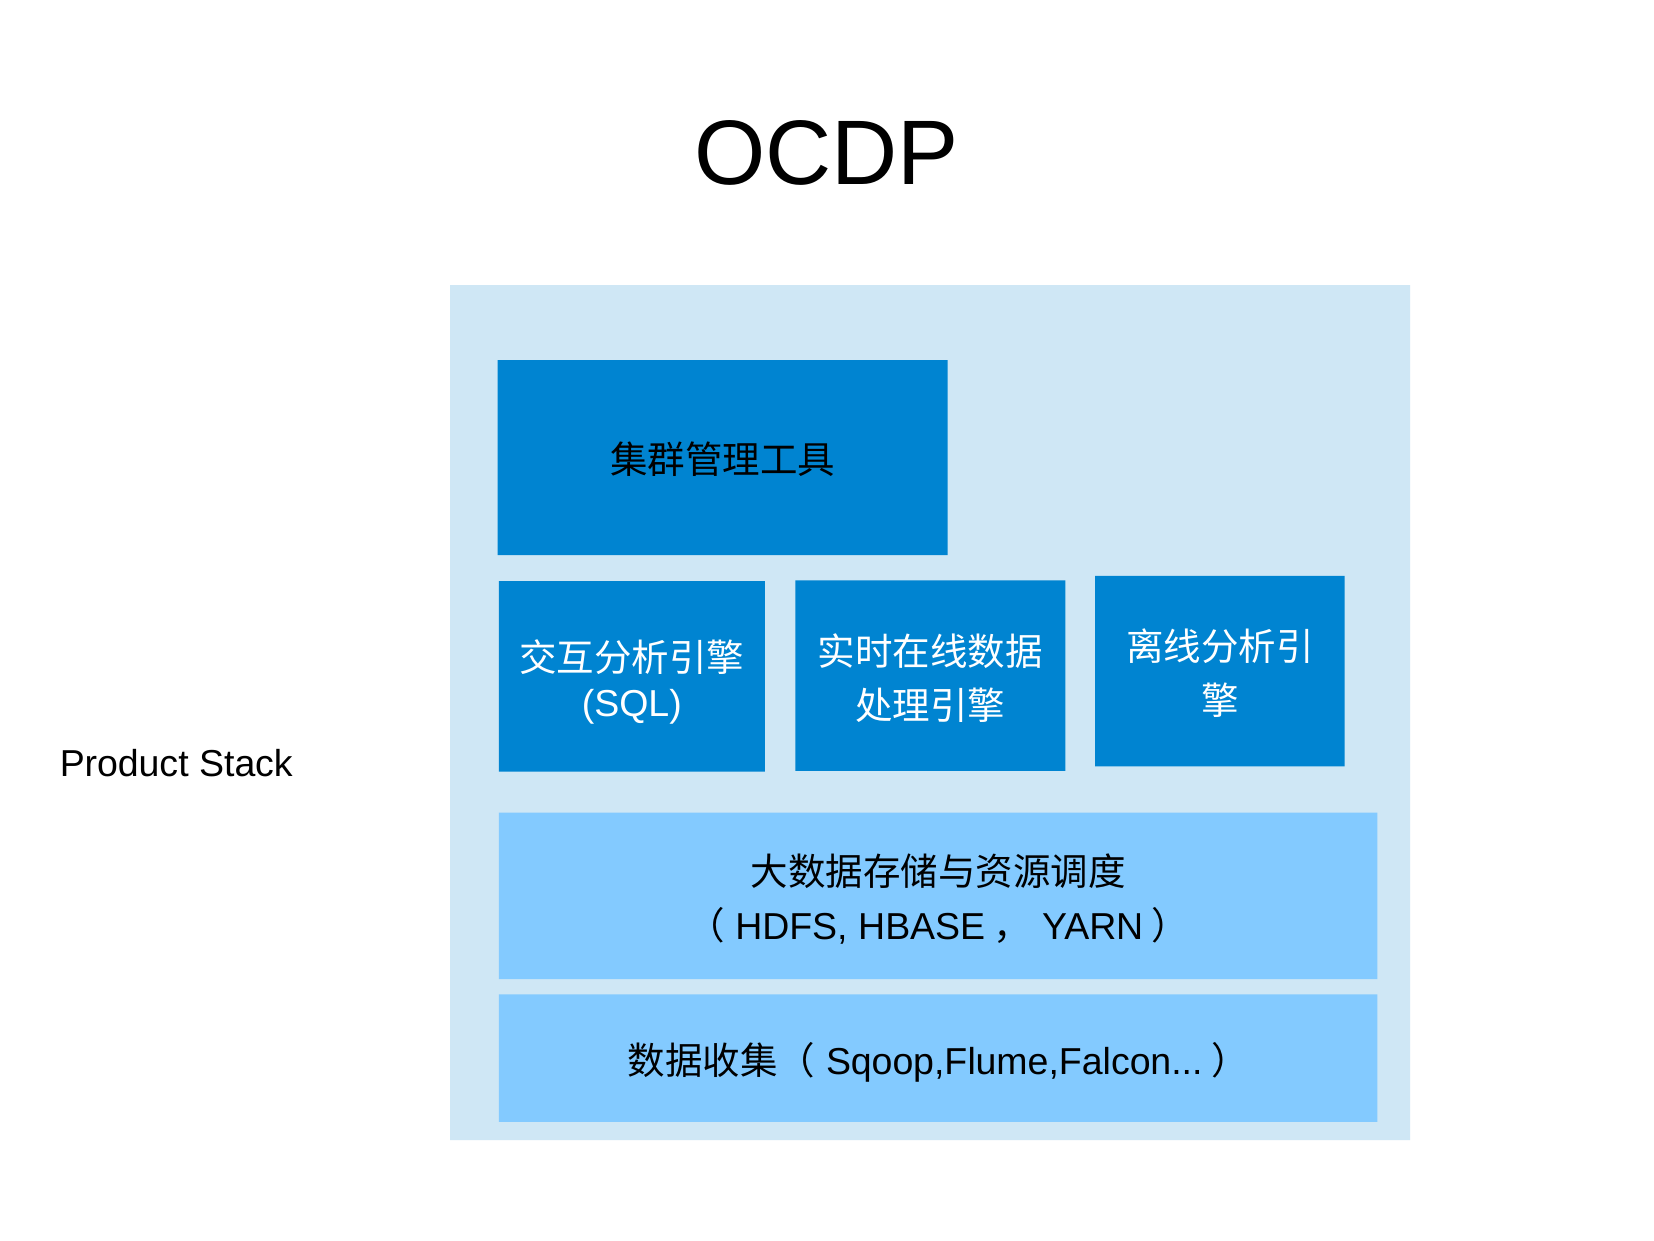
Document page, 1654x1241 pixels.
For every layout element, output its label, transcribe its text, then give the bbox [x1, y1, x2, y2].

text_box 离线分析引擎 [1095, 575, 1345, 767]
text_box 集群管理工具 [497, 360, 948, 556]
text_box 交互分析引擎 (SQL) [498, 581, 765, 772]
title OCDP [82, 56, 1571, 250]
text_box 大数据存储与资源调度 （HDFS, HBASE，YARN） [498, 812, 1378, 980]
text_box 实时在线数据 处理引擎 [795, 580, 1066, 771]
text_box [450, 285, 1411, 1141]
text_box 数据收集（Sqoop,Flume,Falcon...） [498, 994, 1378, 1122]
text_box Product Stack [45, 735, 376, 792]
